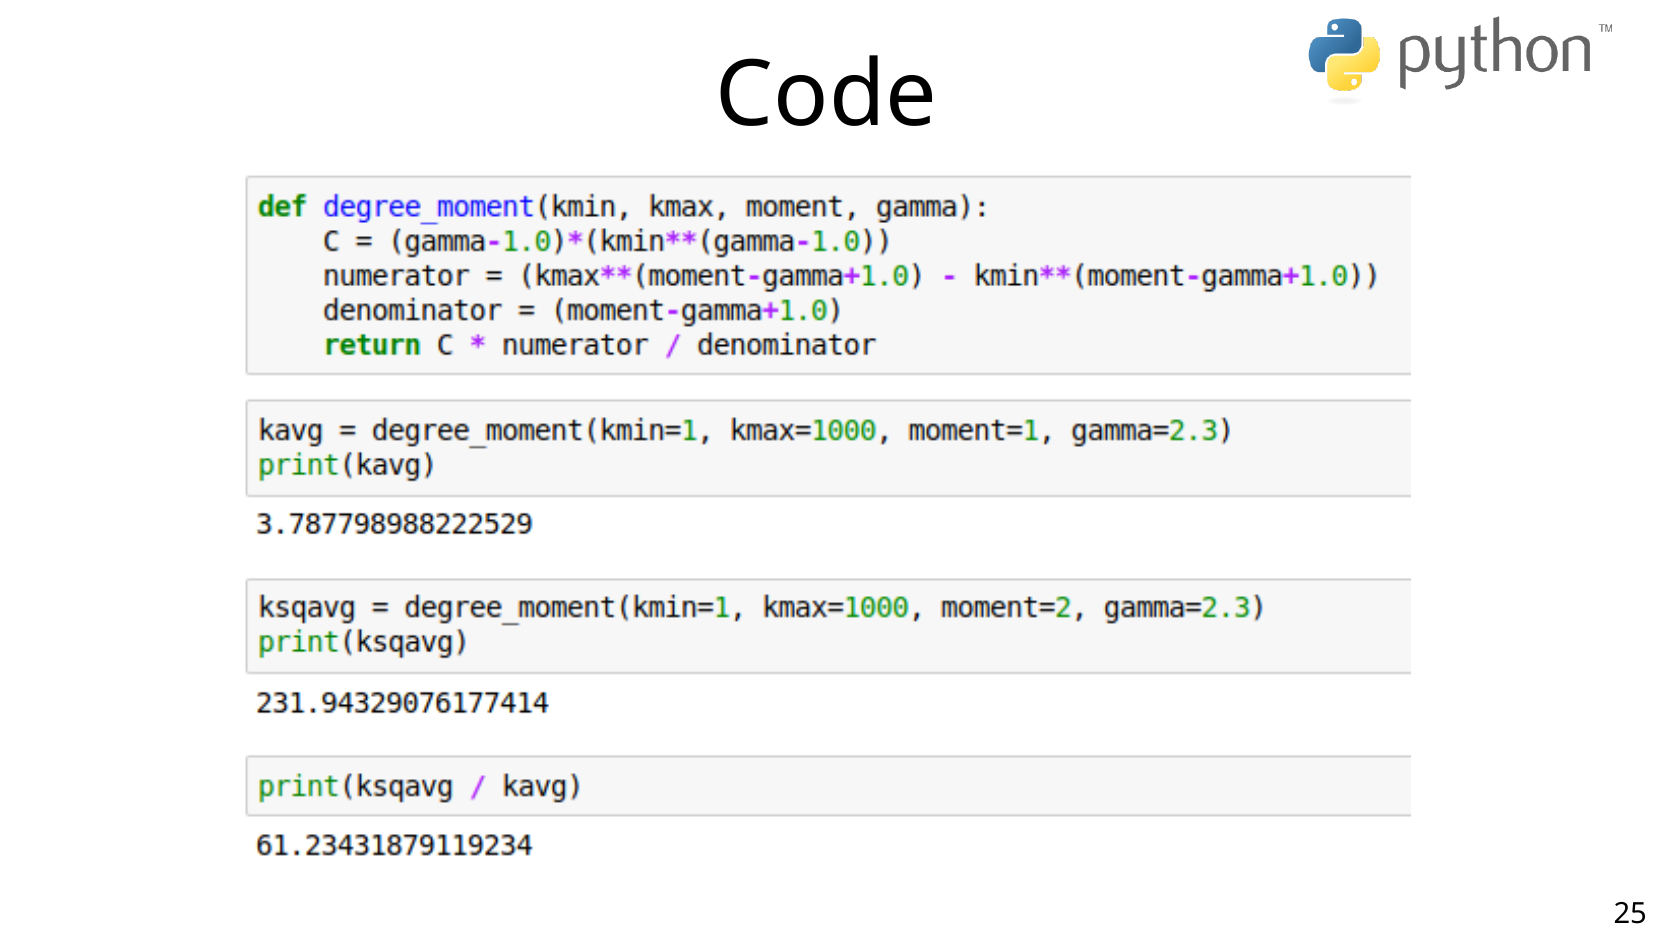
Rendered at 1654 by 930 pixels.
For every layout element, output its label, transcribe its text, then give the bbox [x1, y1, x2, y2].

picture [242, 164, 1411, 882]
picture [1305, 14, 1636, 113]
title Code [82, 31, 1571, 150]
